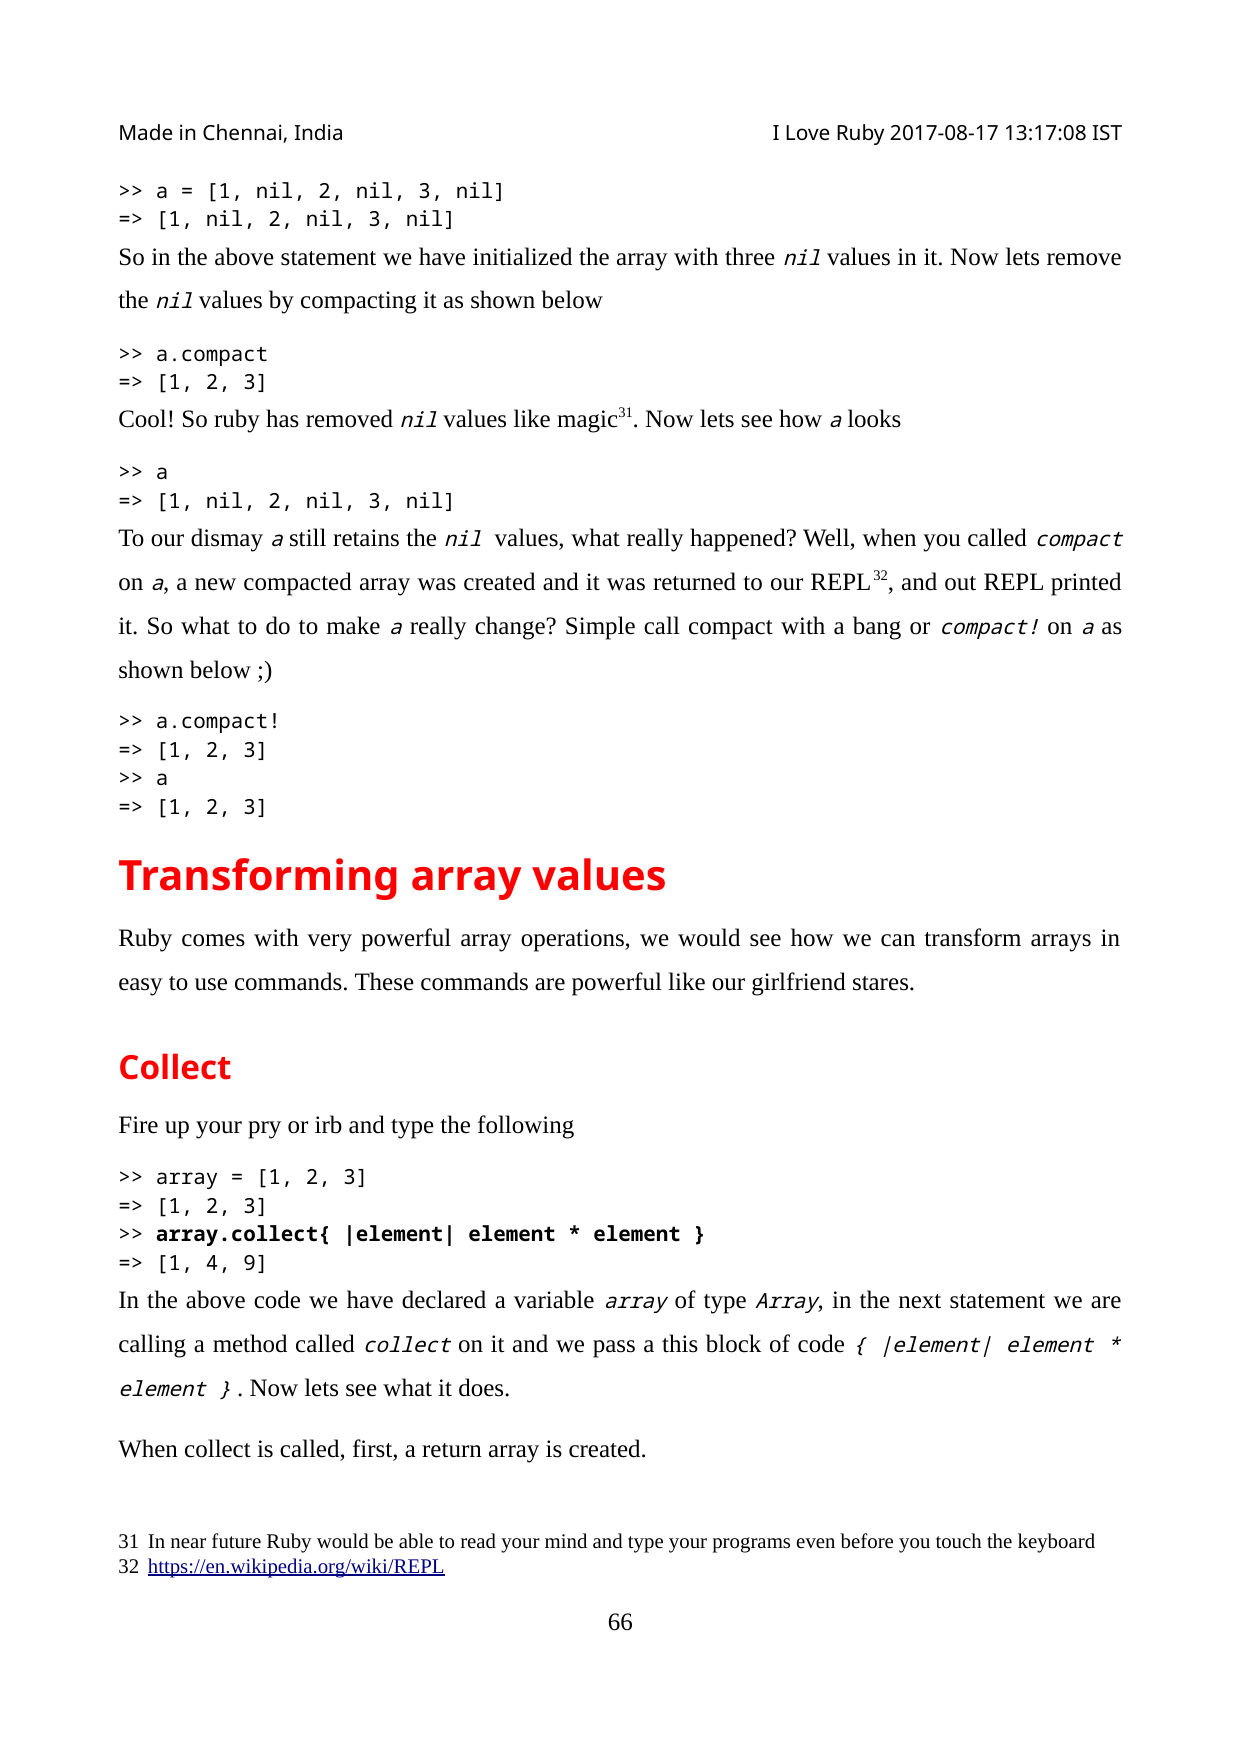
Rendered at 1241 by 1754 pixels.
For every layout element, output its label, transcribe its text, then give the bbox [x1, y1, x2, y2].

text => [1, nil, 2, nil, 3, nil] [118, 204, 1122, 233]
text => [1, 4, 9] [118, 1248, 1122, 1276]
text >> a.compact! [118, 707, 1122, 735]
text >> a.compact [118, 339, 1122, 367]
text https://en.wikipedia.org/wiki/REPL [118, 1553, 1122, 1578]
text Ruby comes with very powerful array operations, we would see how we can transform arrays in easy to use commands. These commands are powerful like our girlfriend stares. [118, 923, 1122, 995]
text => [1, 2, 3] [118, 735, 1122, 763]
text Cool! So ruby has removed nil values like magic. Now lets see how a looks [118, 404, 1122, 434]
text So in the above statement we have initialized the array with three nil values in it. Now lets remove the nil values by compacting it as shown below [118, 242, 1122, 315]
text => [1, 2, 3] [118, 1191, 1122, 1219]
text To our dismay a still retains the nil values, what really happened? Well, when you called compact on a, a new compacted array was created and it was returned to our REPL, and out REPL printed it. So what to do to make a really change? Simple call compact with a bang or compact! on a as shown below ;) [118, 523, 1122, 683]
subtitle Transforming array values [118, 845, 1122, 902]
subtitle Collect [118, 1044, 1122, 1089]
text => [1, 2, 3] [118, 792, 1122, 820]
text In near future Ruby would be able to read your mind and type your programs even before you touch the keyboard­ [118, 1529, 1122, 1553]
text When collect is called, first, a return array is created. [118, 1434, 1122, 1463]
text In the above code we have declared a variable array of type Array, in the next statement we are calling a method called collect on it and we pass a this block of code { |element| element * element } . Now lets see what it does. [118, 1285, 1122, 1402]
text >> a [118, 763, 1122, 792]
text >> array = [1, 2, 3] [118, 1162, 1122, 1191]
text >> a [118, 457, 1122, 486]
text Fire up your pry or irb and type the following [118, 1110, 1122, 1139]
text => [1, nil, 2, nil, 3, nil] [118, 486, 1122, 514]
text => [1, 2, 3] [118, 367, 1122, 396]
text >> array.collect{ |element| element * element } [118, 1219, 1122, 1248]
text >> a = [1, nil, 2, nil, 3, nil] [118, 176, 1122, 204]
